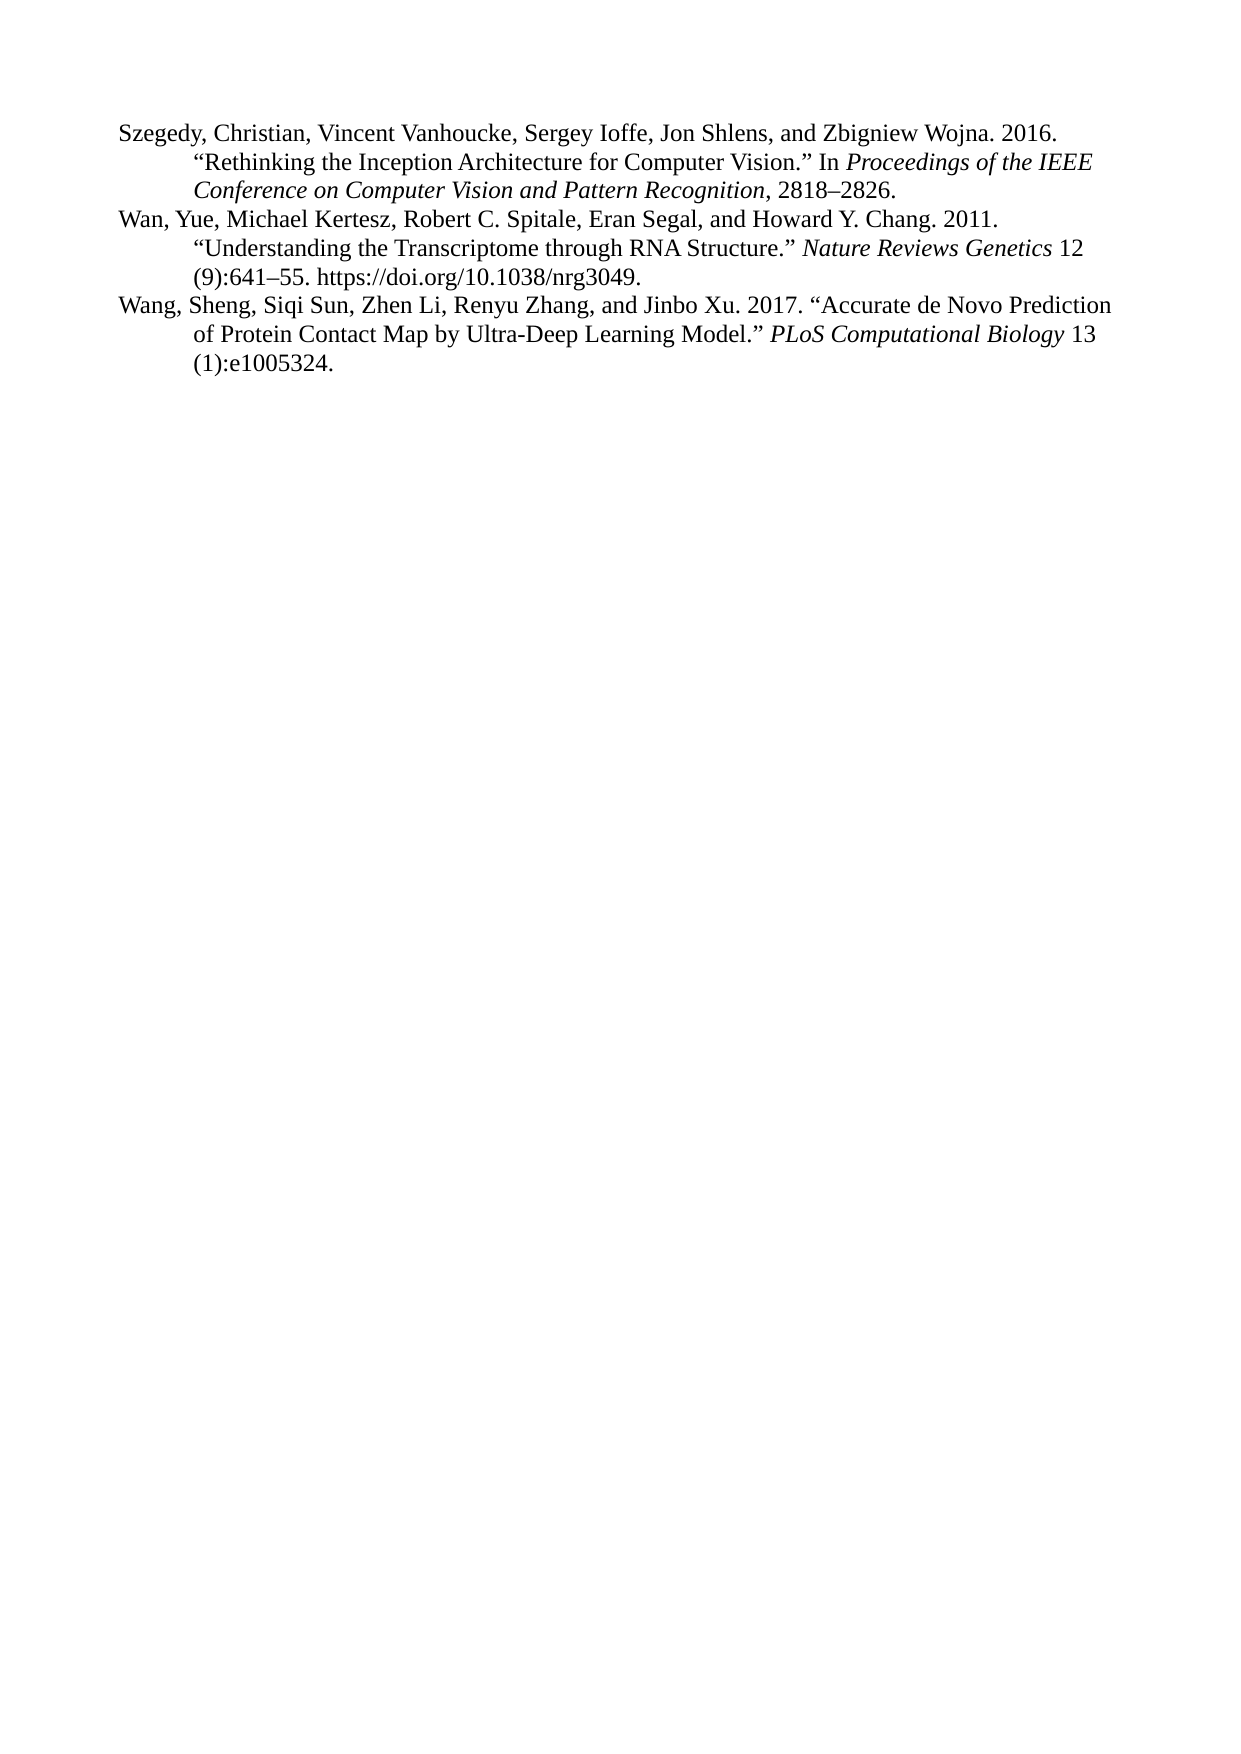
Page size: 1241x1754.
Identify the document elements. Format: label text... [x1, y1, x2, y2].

text Szegedy, Christian, Vincent Vanhoucke, Sergey Ioffe, Jon Shlens, and Zbigniew Wojna. 2016. “Rethinking the Inception Architecture for Computer Vision.” In Proceedings of the IEEE Conference on Computer Vision and Pattern Recognition, 2818–2826. [118, 118, 1122, 204]
text Wang, Sheng, Siqi Sun, Zhen Li, Renyu Zhang, and Jinbo Xu. 2017. “Accurate de Novo Prediction of Protein Contact Map by Ultra-Deep Learning Model.” PLoS Computational Biology 13 (1):e1005324. [118, 291, 1122, 377]
text Wan, Yue, Michael Kertesz, Robert C. Spitale, Eran Segal, and Howard Y. Chang. 2011. “Understanding the Transcriptome through RNA Structure.” Nature Reviews Genetics 12 (9):641–55. https://doi.org/10.1038/nrg3049. [118, 204, 1122, 291]
